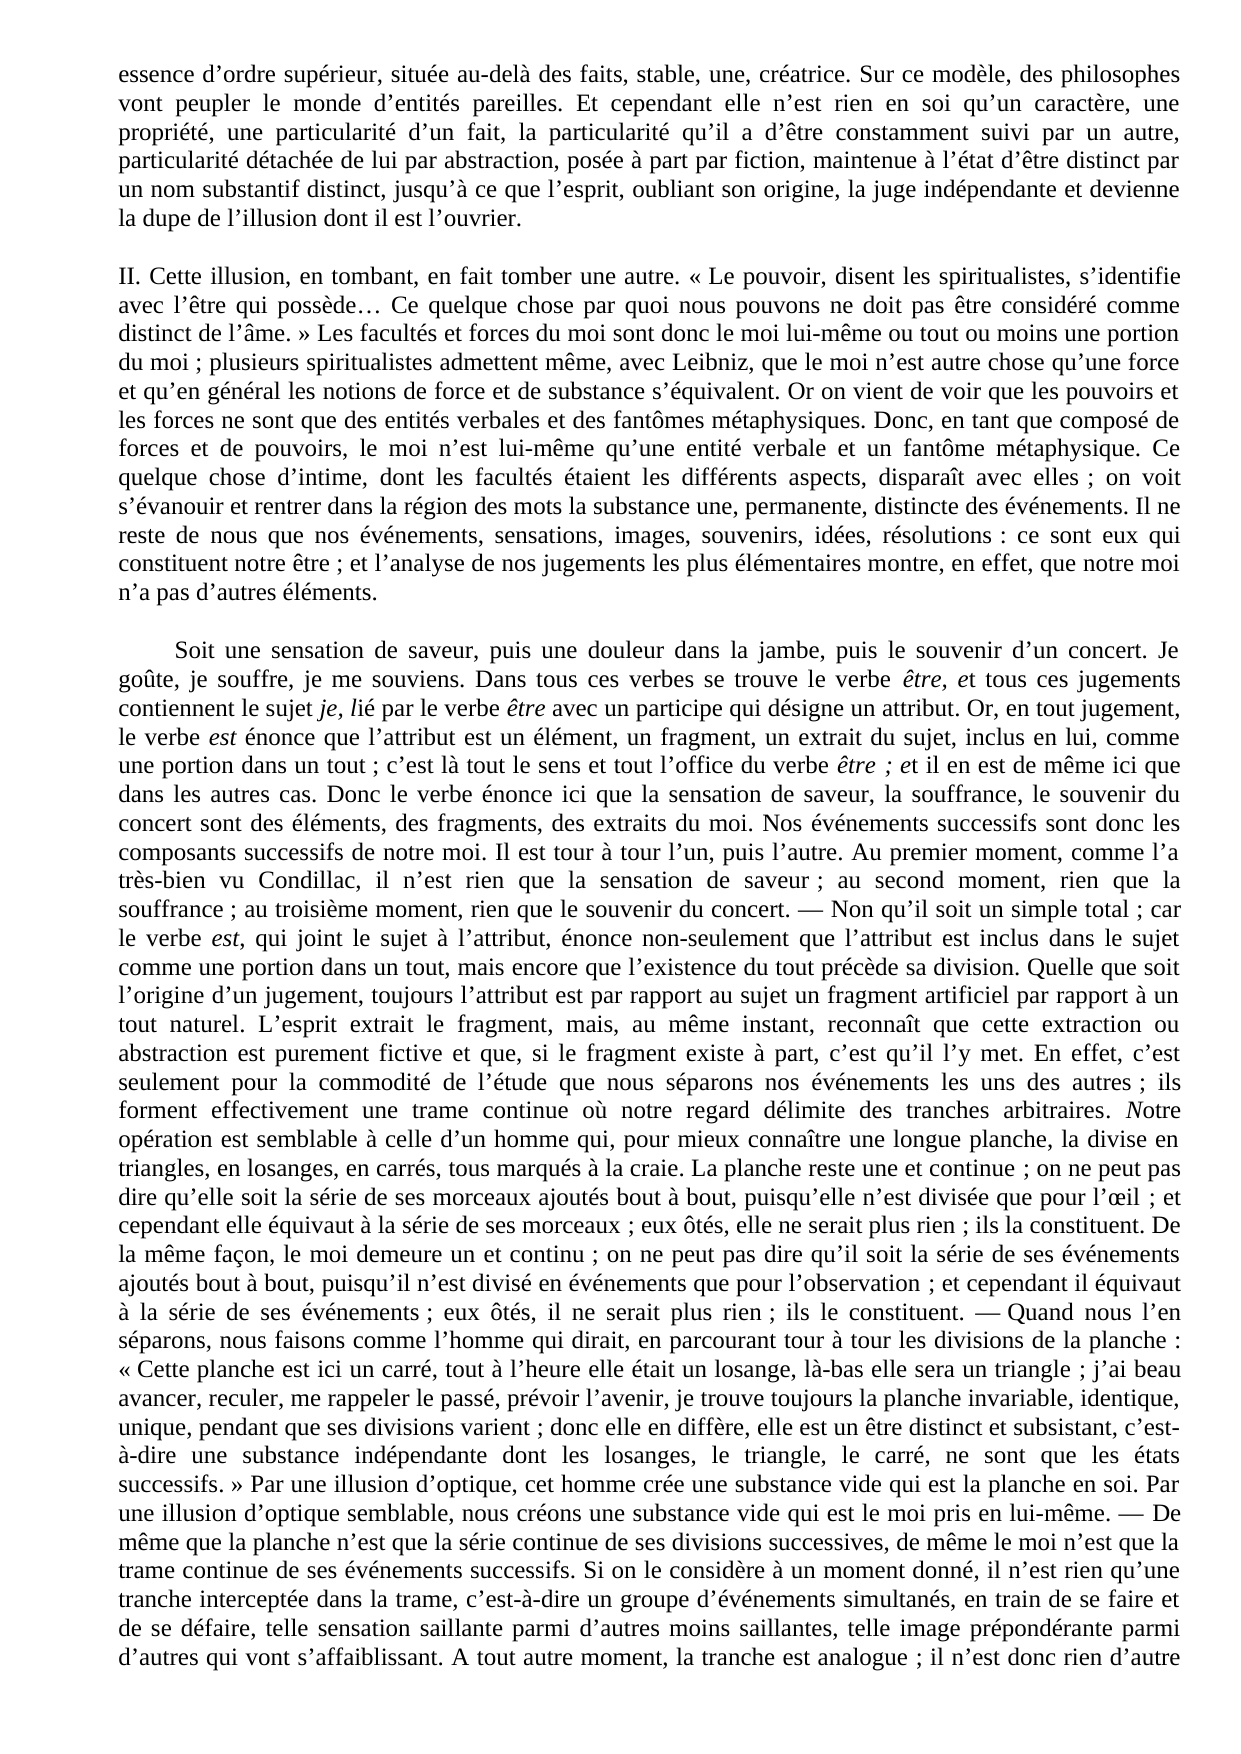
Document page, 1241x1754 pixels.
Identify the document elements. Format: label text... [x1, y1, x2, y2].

text II. Cette illusion, en tombant, en fait tomber une autre. « Le pouvoir, disent les spiritualistes, s’identifie avec l’être qui possède… Ce quelque chose par quoi nous pouvons ne doit pas être considéré comme distinct de l’âme. » Les facultés et forces du moi sont donc le moi lui-même ou tout ou moins une portion du moi ; plusieurs spiritualistes admettent même, avec Leibniz, que le moi n’est autre chose qu’une force et qu’en général les notions de force et de substance s’équivalent. Or on vient de voir que les pouvoirs et les forces ne sont que des entités verbales et des fantômes métaphysiques. Donc, en tant que composé de forces et de pouvoirs, le moi n’est lui-même qu’une entité verbale et un fantôme métaphysique. Ce quelque chose d’intime, dont les facultés étaient les différents aspects, disparaît avec elles ; on voit s’évanouir et rentrer dans la région des mots la substance une, permanente, distincte des événements. Il ne reste de nous que nos événements, sensations, images, souvenirs, idées, résolutions : ce sont eux qui constituent notre être ; et l’analyse de nos jugements les plus élémentaires montre, en effet, que notre moi n’a pas d’autres éléments. [118, 261, 1181, 606]
text Soit une sensation de saveur, puis une douleur dans la jambe, puis le souvenir d’un concert. Je goûte, je souffre, je me souviens. Dans tous ces verbes se trouve le verbe être, et tous ces jugements contiennent le sujet je, lié par le verbe être avec un participe qui désigne un attribut. Or, en tout jugement, le verbe est énonce que l’attribut est un élément, un fragment, un extrait du sujet, inclus en lui, comme une portion dans un tout ; c’est là tout le sens et tout l’office du verbe être ; et il en est de même ici que dans les autres cas. Donc le verbe énonce ici que la sensation de saveur, la souffrance, le souvenir du concert sont des éléments, des fragments, des extraits du moi. Nos événements successifs sont donc les composants successifs de notre moi. Il est tour à tour l’un, puis l’autre. Au premier moment, comme l’a très-bien vu Condillac, il n’est rien que la sensation de saveur ; au second moment, rien que la souffrance ; au troisième moment, rien que le souvenir du concert. — Non qu’il soit un simple total ; car le verbe est, qui joint le sujet à l’attribut, énonce non-seulement que l’attribut est inclus dans le sujet comme une portion dans un tout, mais encore que l’existence du tout précède sa division. Quelle que soit l’origine d’un jugement, toujours l’attribut est par rapport au sujet un fragment artificiel par rapport à un tout naturel. L’esprit extrait le fragment, mais, au même instant, reconnaît que cette extraction ou abstraction est purement fictive et que, si le fragment existe à part, c’est qu’il l’y met. En effet, c’est seulement pour la commodité de l’étude que nous séparons nos événements les uns des autres ; ils forment effectivement une trame continue où notre regard délimite des tranches arbitraires. Notre opération est semblable à celle d’un homme qui, pour mieux connaître une longue planche, la divise en triangles, en losanges, en carrés, tous marqués à la craie. La planche reste une et continue ; on ne peut pas dire qu’elle soit la série de ses morceaux ajoutés bout à bout, puisqu’elle n’est divisée que pour l’œil ; et cependant elle équivaut à la série de ses morceaux ; eux ôtés, elle ne serait plus rien ; ils la constituent. De la même façon, le moi demeure un et continu ; on ne peut pas dire qu’il soit la série de ses événements ajoutés bout à bout, puisqu’il n’est divisé en événements que pour l’observation ; et cependant il équivaut à la série de ses événements ; eux ôtés, il ne serait plus rien ; ils le constituent. — Quand nous l’en séparons, nous faisons comme l’homme qui dirait, en parcourant tour à tour les divisions de la planche : « Cette planche est ici un carré, tout à l’heure elle était un losange, là-bas elle sera un triangle ; j’ai beau avancer, reculer, me rappeler le passé, prévoir l’avenir, je trouve toujours la planche invariable, identique, unique, pendant que ses divisions varient ; donc elle en diffère, elle est un être distinct et subsistant, c’est-à-dire une substance indépendante dont les losanges, le triangle, le carré, ne sont que les états successifs. » Par une illusion d’optique, cet homme crée une substance vide qui est la planche en soi. Par une illusion d’optique semblable, nous créons une substance vide qui est le moi pris en lui-même. — De même que la planche n’est que la série continue de ses divisions successives, de même le moi n’est que la trame continue de ses événements successifs. Si on le considère à un moment donné, il n’est rien qu’une tranche interceptée dans la trame, c’est-à-dire un groupe d’événements simultanés, en train de se faire et de se défaire, telle sensation saillante parmi d’autres moins saillantes, telle image prépondérante parmi d’autres qui vont s’affaiblissant. A tout autre moment, la tranche est analogue ; il n’est donc rien d’autre [118, 636, 1181, 1671]
text essence d’ordre supérieur, située au-delà des faits, stable, une, créatrice. Sur ce modèle, des philosophes vont peupler le monde d’entités pareilles. Et cependant elle n’est rien en soi qu’un caractère, une propriété, une particularité d’un fait, la particularité qu’il a d’être constamment suivi par un autre, particularité détachée de lui par abstraction, posée à part par fiction, maintenue à l’état d’être distinct par un nom substantif distinct, jusqu’à ce que l’esprit, oubliant son origine, la juge indépendante et devienne la dupe de l’illusion dont il est l’ouvrier. [118, 59, 1181, 232]
